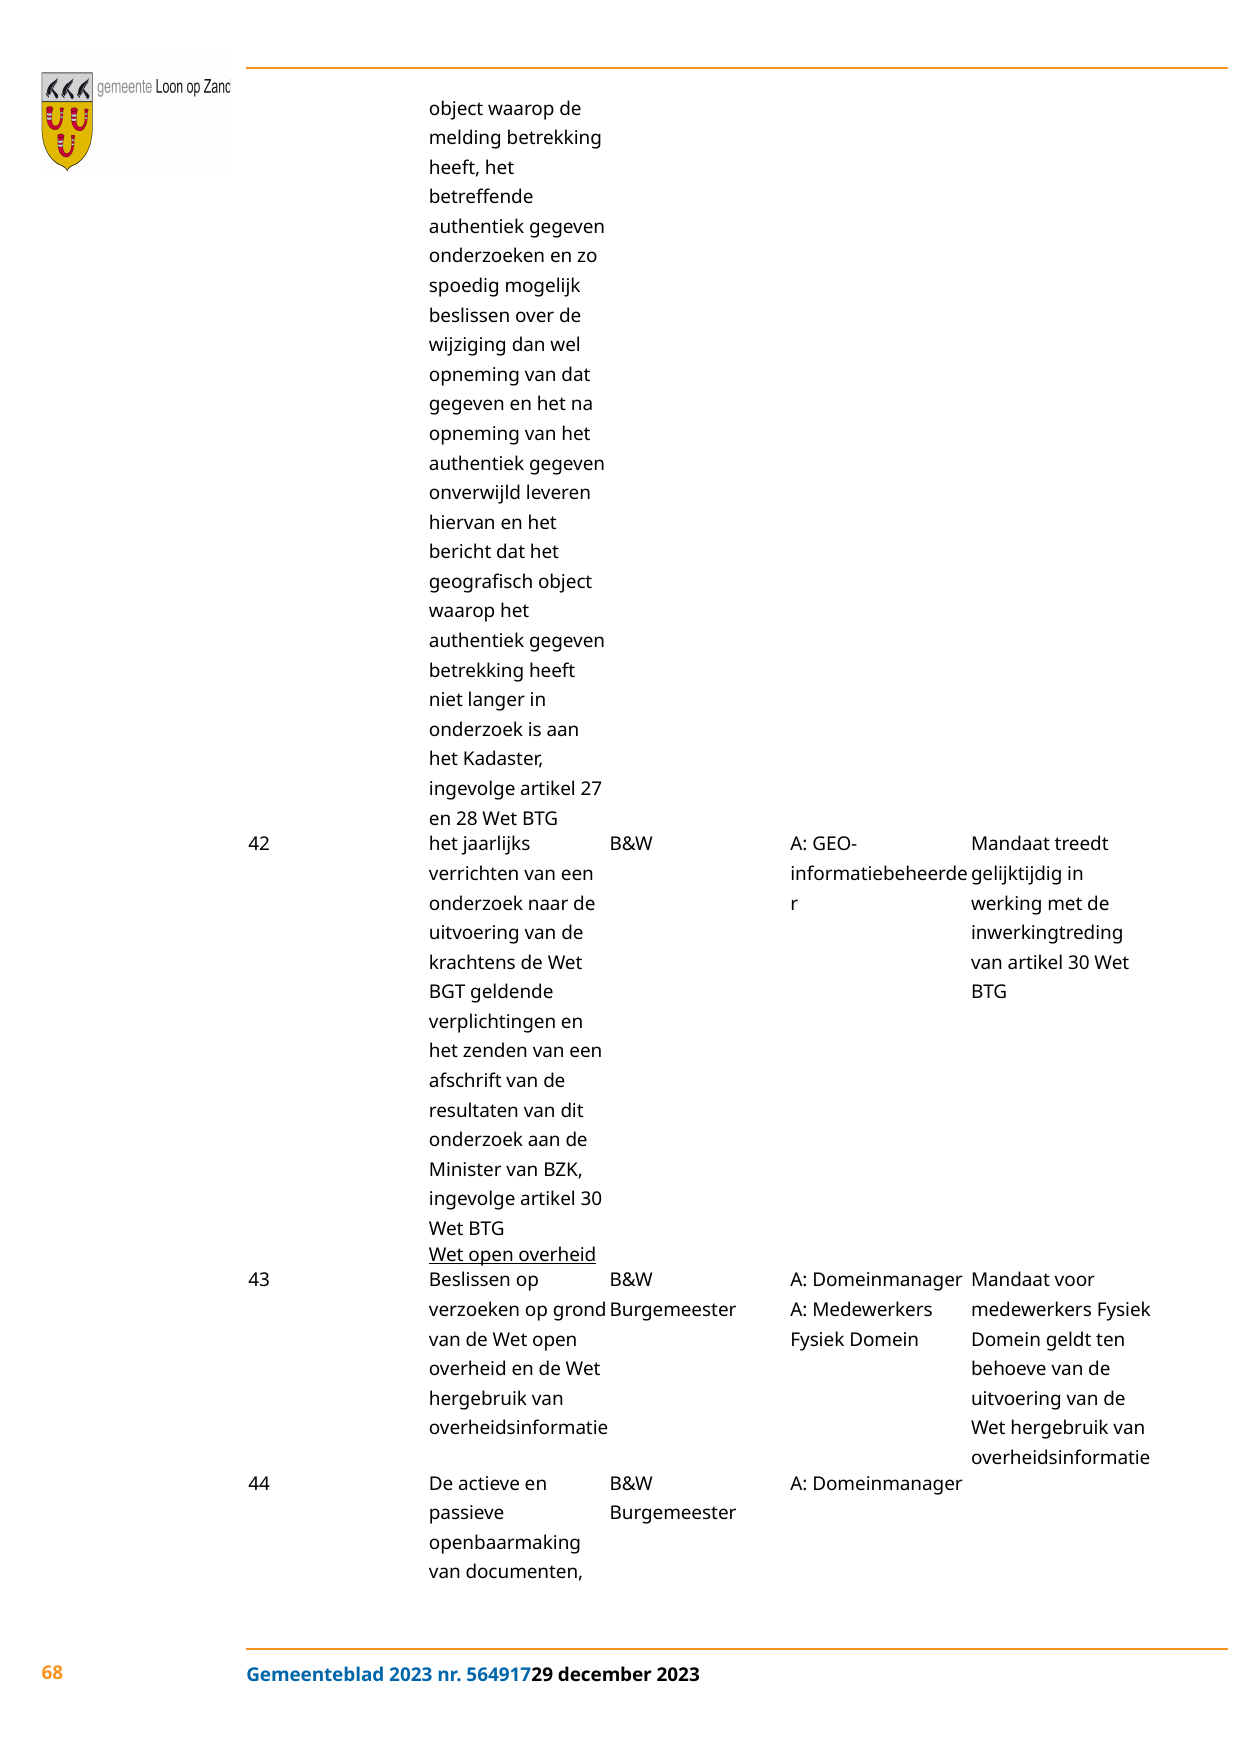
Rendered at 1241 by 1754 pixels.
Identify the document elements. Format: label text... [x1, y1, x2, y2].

table_cell het jaarlijks verrichten van een onderzoek naar de uitvoering van de krachtens de Wet BGT geldende verplichtingen en het zenden van een afschrift van de resultaten van dit onderzoek aan de Minister van BZK, ingevolge artikel 30 Wet BTG [429, 831, 609, 1241]
table_cell [248, 95, 429, 831]
table_cell [971, 95, 1152, 831]
table_cell A: GEO-informatiebeheerder [790, 831, 971, 1241]
table_cell 43 [248, 1267, 429, 1470]
table_cell Wet open overheid [429, 1241, 609, 1267]
table_cell [248, 1241, 429, 1267]
table_cell 42 [248, 831, 429, 1241]
table_cell [971, 1470, 1152, 1584]
table_cell B&W [609, 831, 790, 1241]
table_cell [790, 95, 971, 831]
table_cell B&W Burgemeester [609, 1267, 790, 1470]
table_cell Mandaat voor medewerkers Fysiek Domein geldt ten behoeve van de uitvoering van de Wet hergebruik van overheidsinformatie [971, 1267, 1152, 1470]
table_cell Beslissen op verzoeken op grond van de Wet open overheid en de Wet hergebruik van overheidsinformatie [429, 1267, 609, 1470]
table_cell [609, 95, 790, 831]
table_cell [790, 1241, 971, 1267]
table_cell De actieve en passieve openbaarmaking van documenten, [429, 1470, 609, 1584]
table_cell A: Domeinmanager [790, 1470, 971, 1584]
table_cell Mandaat treedt gelijktijdig in werking met de inwerkingtreding van artikel 30 Wet BTG [971, 831, 1152, 1241]
table_cell A: Domeinmanager A: Medewerkers Fysiek Domein [790, 1267, 971, 1470]
picture [41, 47, 231, 172]
table_cell [609, 1241, 790, 1267]
table_cell [971, 1241, 1152, 1267]
table_cell B&W Burgemeester [609, 1470, 790, 1584]
table_cell object waarop de melding betrekking heeft, het betreffende authentiek gegeven onderzoeken en zo spoedig mogelijk beslissen over de wijziging dan wel opneming van dat gegeven en het na opneming van het authentiek gegeven onverwijld leveren hiervan en het bericht dat het geografisch object waarop het authentiek gegeven betrekking heeft niet langer in onderzoek is aan het Kadaster, ingevolge artikel 27 en 28 Wet BTG [429, 95, 609, 831]
table_cell 44 [248, 1470, 429, 1584]
